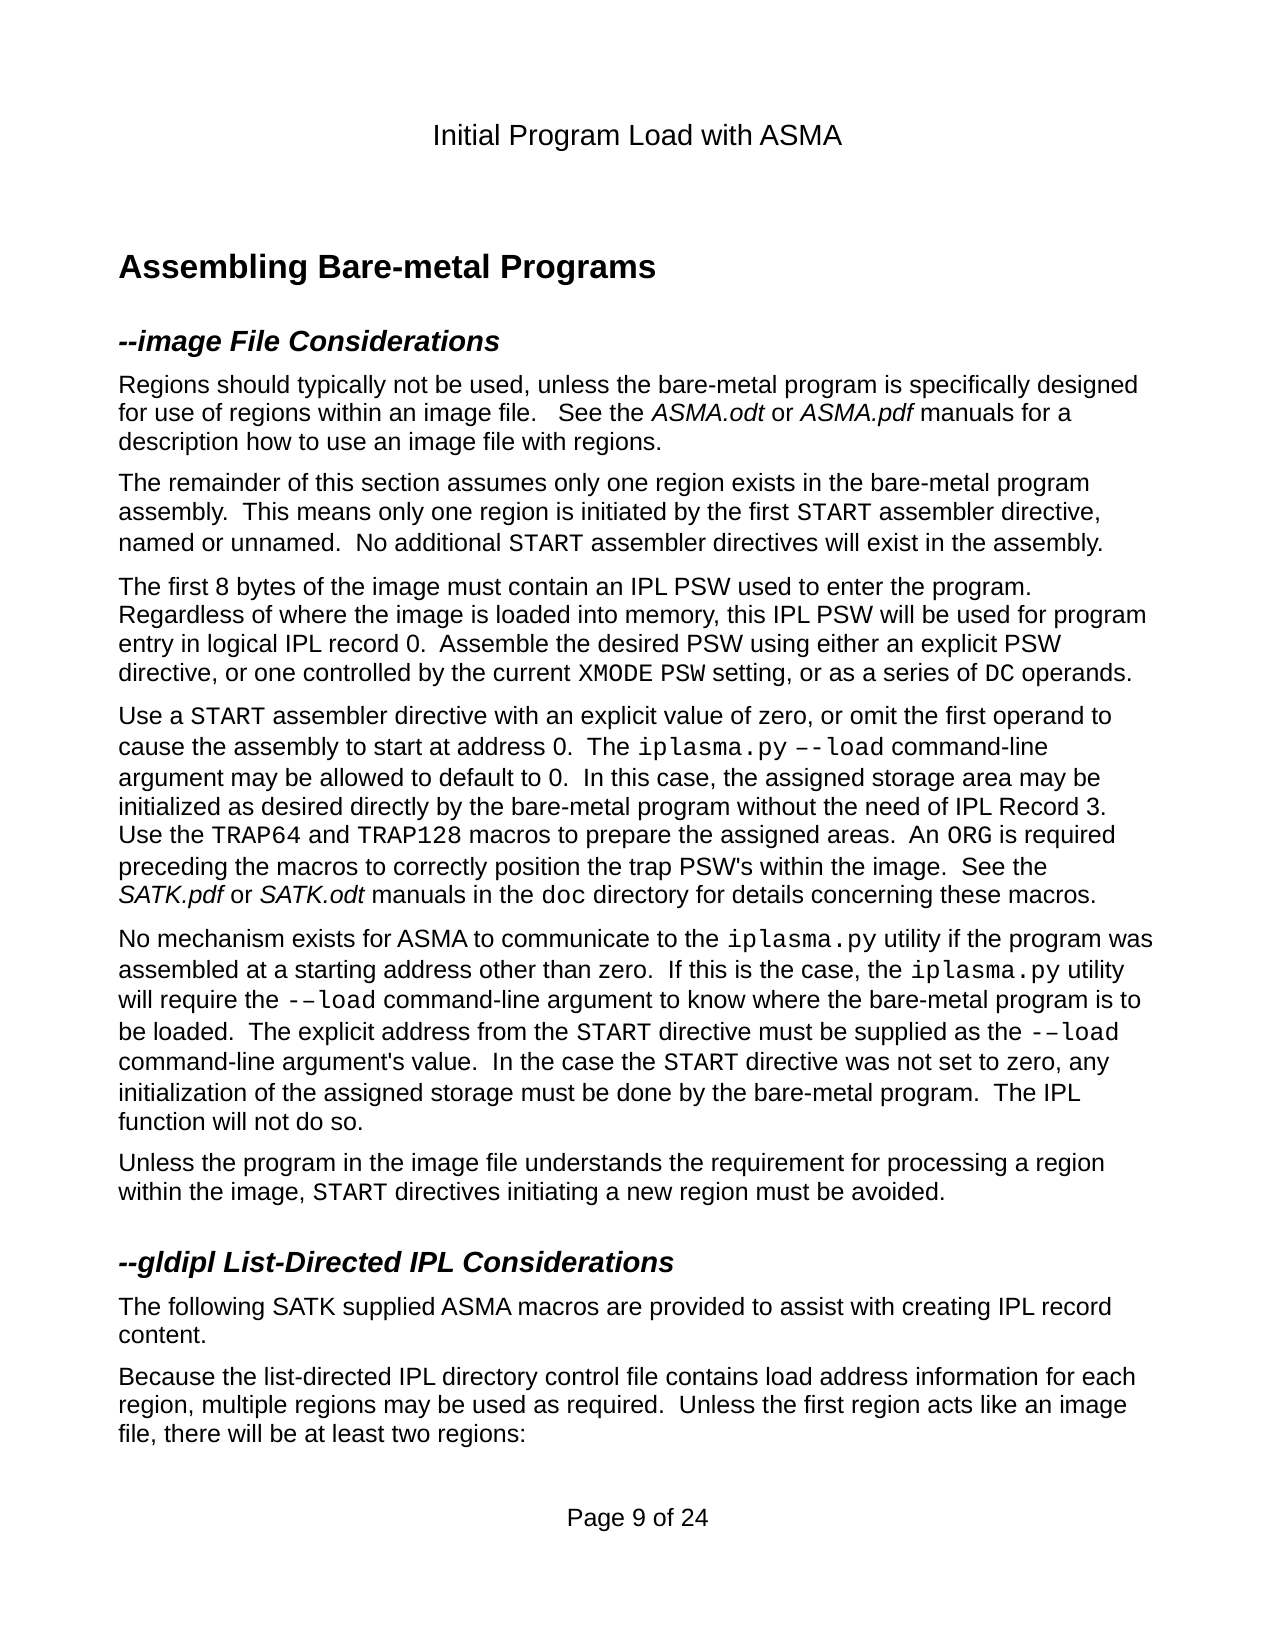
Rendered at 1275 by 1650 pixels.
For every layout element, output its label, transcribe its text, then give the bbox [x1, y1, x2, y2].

text The following SATK supplied ASMA macros are provided to assist with creating IPL record content. [118, 1292, 1157, 1349]
text Because the list-directed IPL directory control file contains load address information for each region, multiple regions may be used as required. Unless the first region acts like an image file, there will be at least two regions: [118, 1362, 1157, 1448]
text The remainder of this section assumes only one region exists in the bare-metal program assembly. This means only one region is initiated by the first START assembler directive, named or unnamed. No additional START assembler directives will exist in the assembly. [118, 468, 1157, 559]
text Use a START assembler directive with an explicit value of zero, or omit the first operand to cause the assembly to start at address 0. The iplasma.py –-load command-line argument may be allowed to default to 0. In this case, the assigned storage area may be initialized as desired directly by the bare-metal program without the need of IPL Record 3. Use the TRAP64 and TRAP128 macros to prepare the assigned areas. An ORG is required preceding the macros to correctly position the trap PSW's within the image. See the SATK.pdf or SATK.odt manuals in the doc directory for details concerning these macros. [118, 701, 1157, 911]
text No mechanism exists for ASMA to communicate to the iplasma.py utility if the program was assembled at a starting address other than zero. If this is the case, the iplasma.py utility will require the -–load command-line argument to know where the bare-metal program is to be loaded. The explicit address from the START directive must be supplied as the -–load command-line argument's value. In the case the START directive was not set to zero, any initialization of the assigned storage must be done by the bare-metal program. The IPL function will not do so. [118, 924, 1157, 1136]
text Unless the program in the image file understands the requirement for processing a region within the image, START directives initiating a new region must be avoided. [118, 1148, 1157, 1208]
subtitle --gldipl List-Directed IPL Considerations [118, 1246, 1157, 1279]
text Regions should typically not be used, unless the bare-metal program is specifically designed for use of regions within an image file. See the ASMA.odt or ASMA.pdf manuals for a description how to use an image file with regions. [118, 369, 1157, 456]
subtitle --image File Considerations [118, 323, 1157, 357]
text The first 8 bytes of the image must contain an IPL PSW used to enter the program. Regardless of where the image is loaded into memory, this IPL PSW will be used for program entry in logical IPL record 0. Assemble the desired PSW using either an explicit PSW directive, or one controlled by the current XMODE PSW setting, or as a series of DC operands. [118, 571, 1157, 689]
subtitle Assembling Bare-metal Programs [118, 247, 1157, 286]
